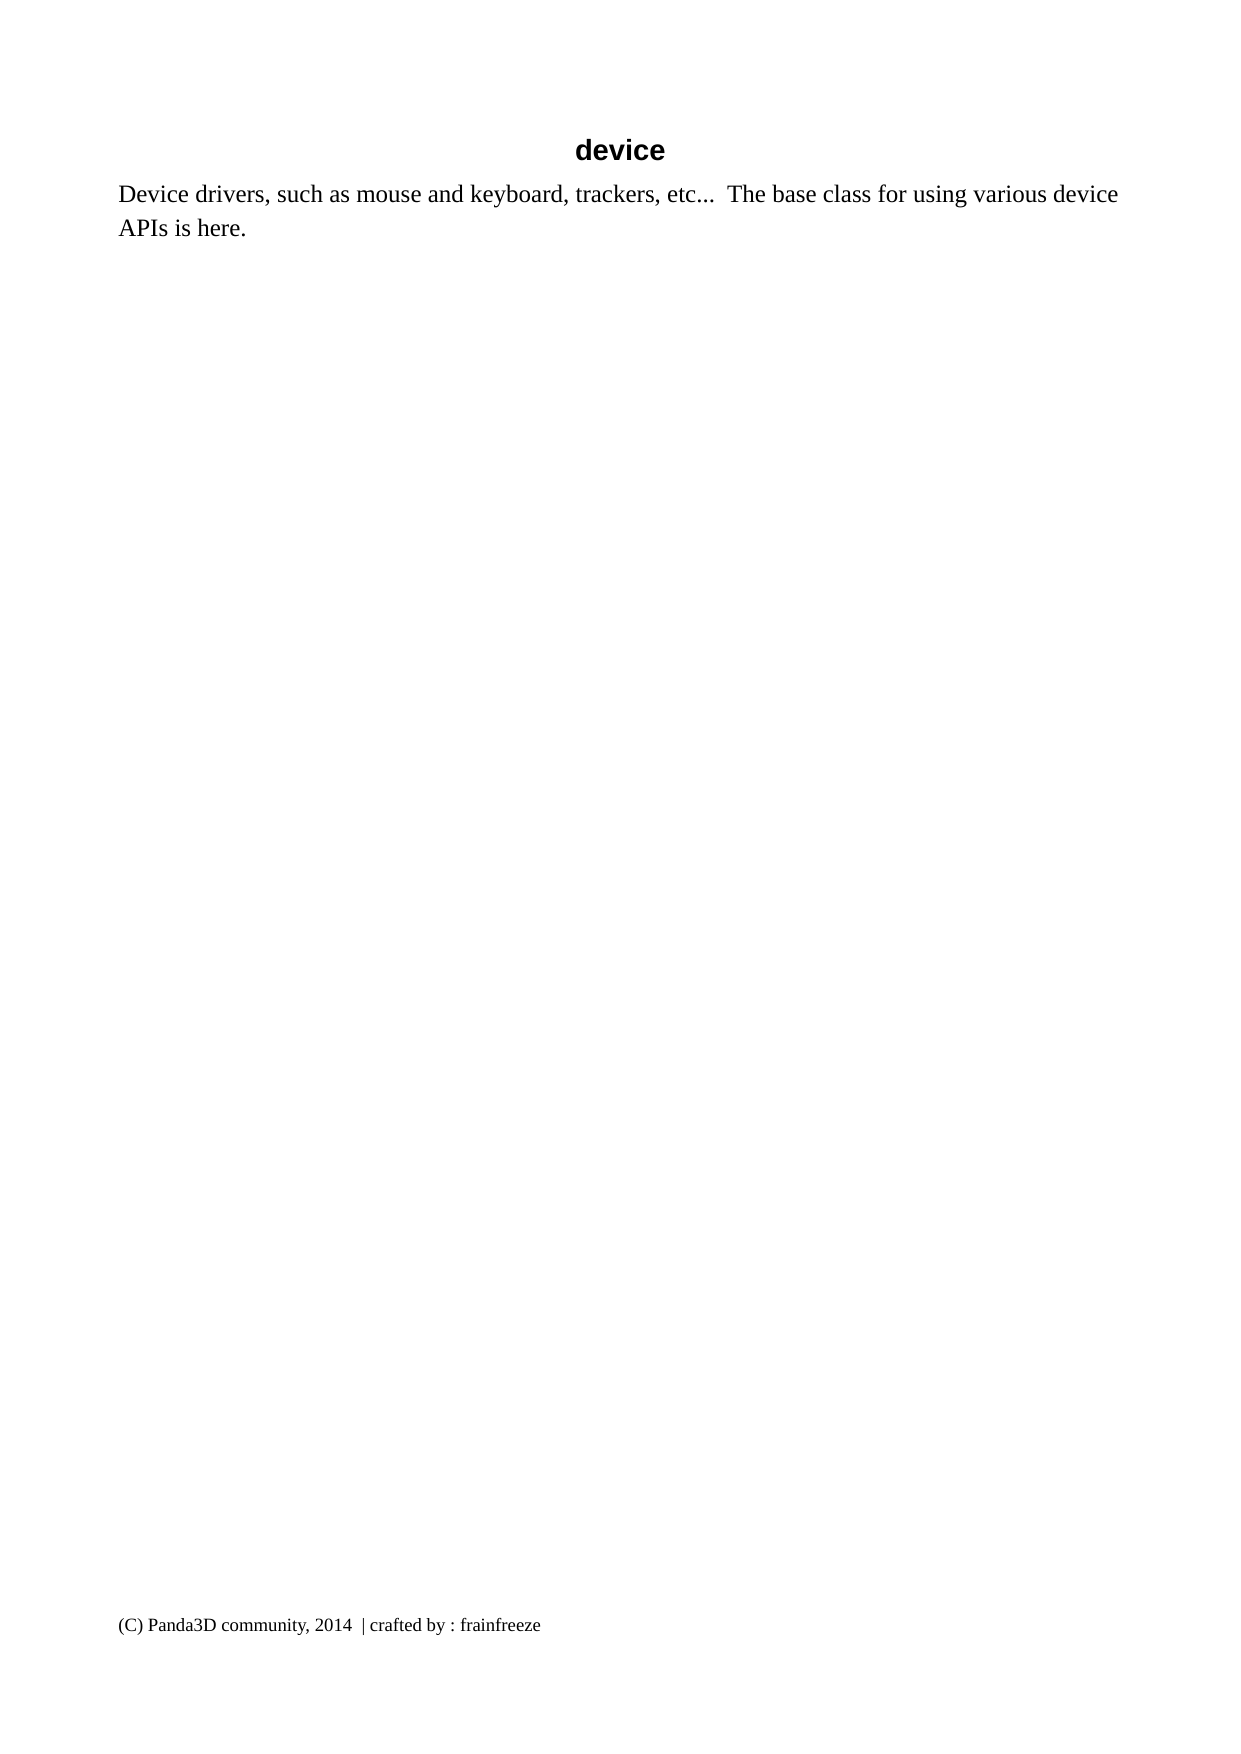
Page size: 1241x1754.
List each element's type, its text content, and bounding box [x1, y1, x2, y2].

text Device drivers, such as mouse and keyboard, trackers, etc... The base class for using various device APIs is here. [118, 179, 1122, 242]
subtitle device [118, 133, 1122, 166]
